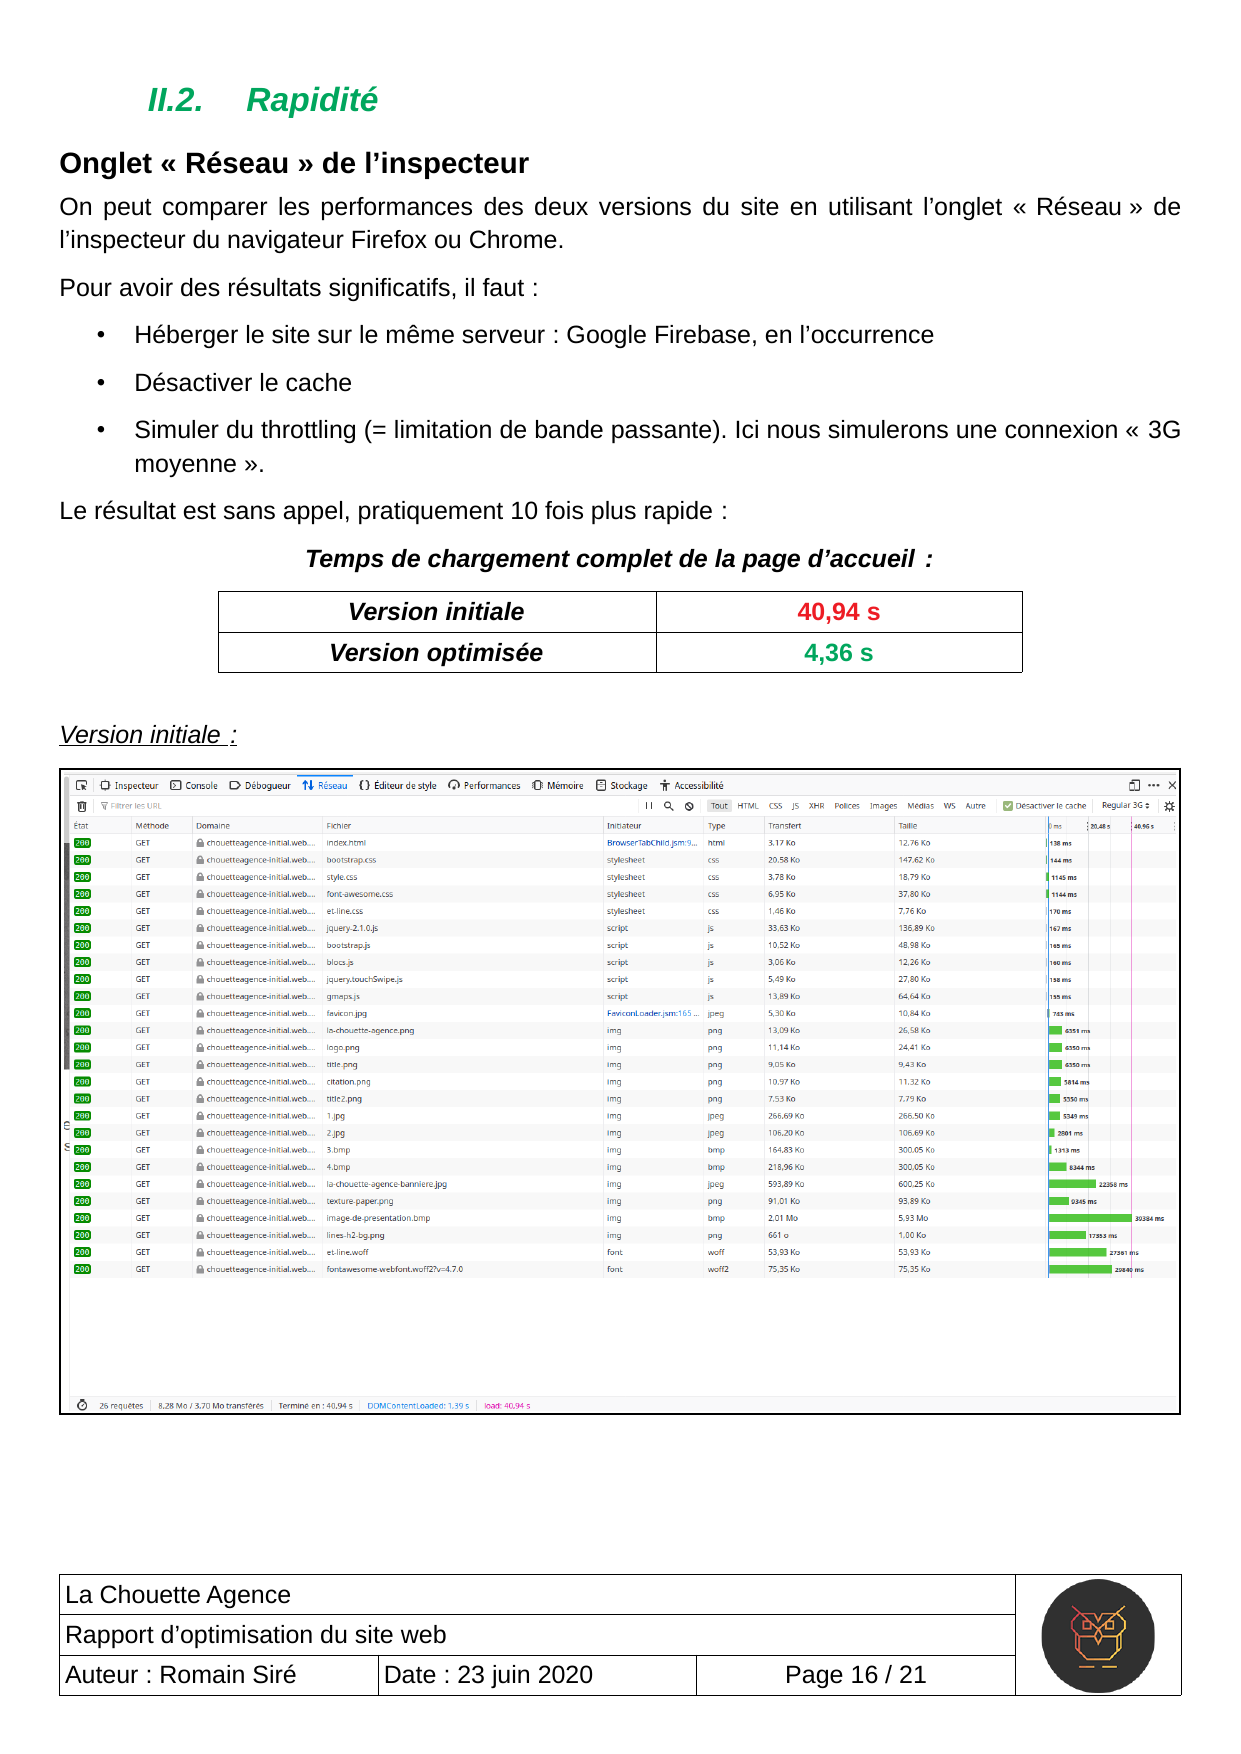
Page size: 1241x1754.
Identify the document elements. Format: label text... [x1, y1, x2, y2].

table_header Version initiale [219, 592, 656, 632]
list Héberger le site sur le même serveur : Google Firebase, en l’occurrence [97, 320, 1181, 349]
list Simuler du throttling (= limitation de bande passante). Ici nous simulerons une connexion « 3G moyenne ». [97, 416, 1181, 477]
picture [64, 772, 1177, 1411]
text Pour avoir des résultats significatifs, il faut : [59, 272, 1181, 301]
text Version initiale : [59, 720, 1181, 748]
text Le résultat est sans appel, pratiquement 10 fois plus rapide : [59, 496, 1181, 525]
text Temps de chargement complet de la page d’accueil : [59, 544, 1181, 573]
table_header 40,94 s [657, 592, 1022, 632]
subtitle Onglet « Réseau » de l’inspecteur [59, 146, 1181, 179]
picture [1041, 1579, 1155, 1693]
list Désactiver le cache [97, 368, 1181, 397]
table_cell Version optimisée [219, 633, 656, 672]
subtitle Rapidité [148, 80, 1181, 118]
table_cell 4,36 s [657, 633, 1022, 672]
text On peut comparer les performances des deux versions du site en utilisant l’onglet « Réseau » de l’inspecteur du navigateur Firefox ou Chrome. [59, 192, 1181, 254]
